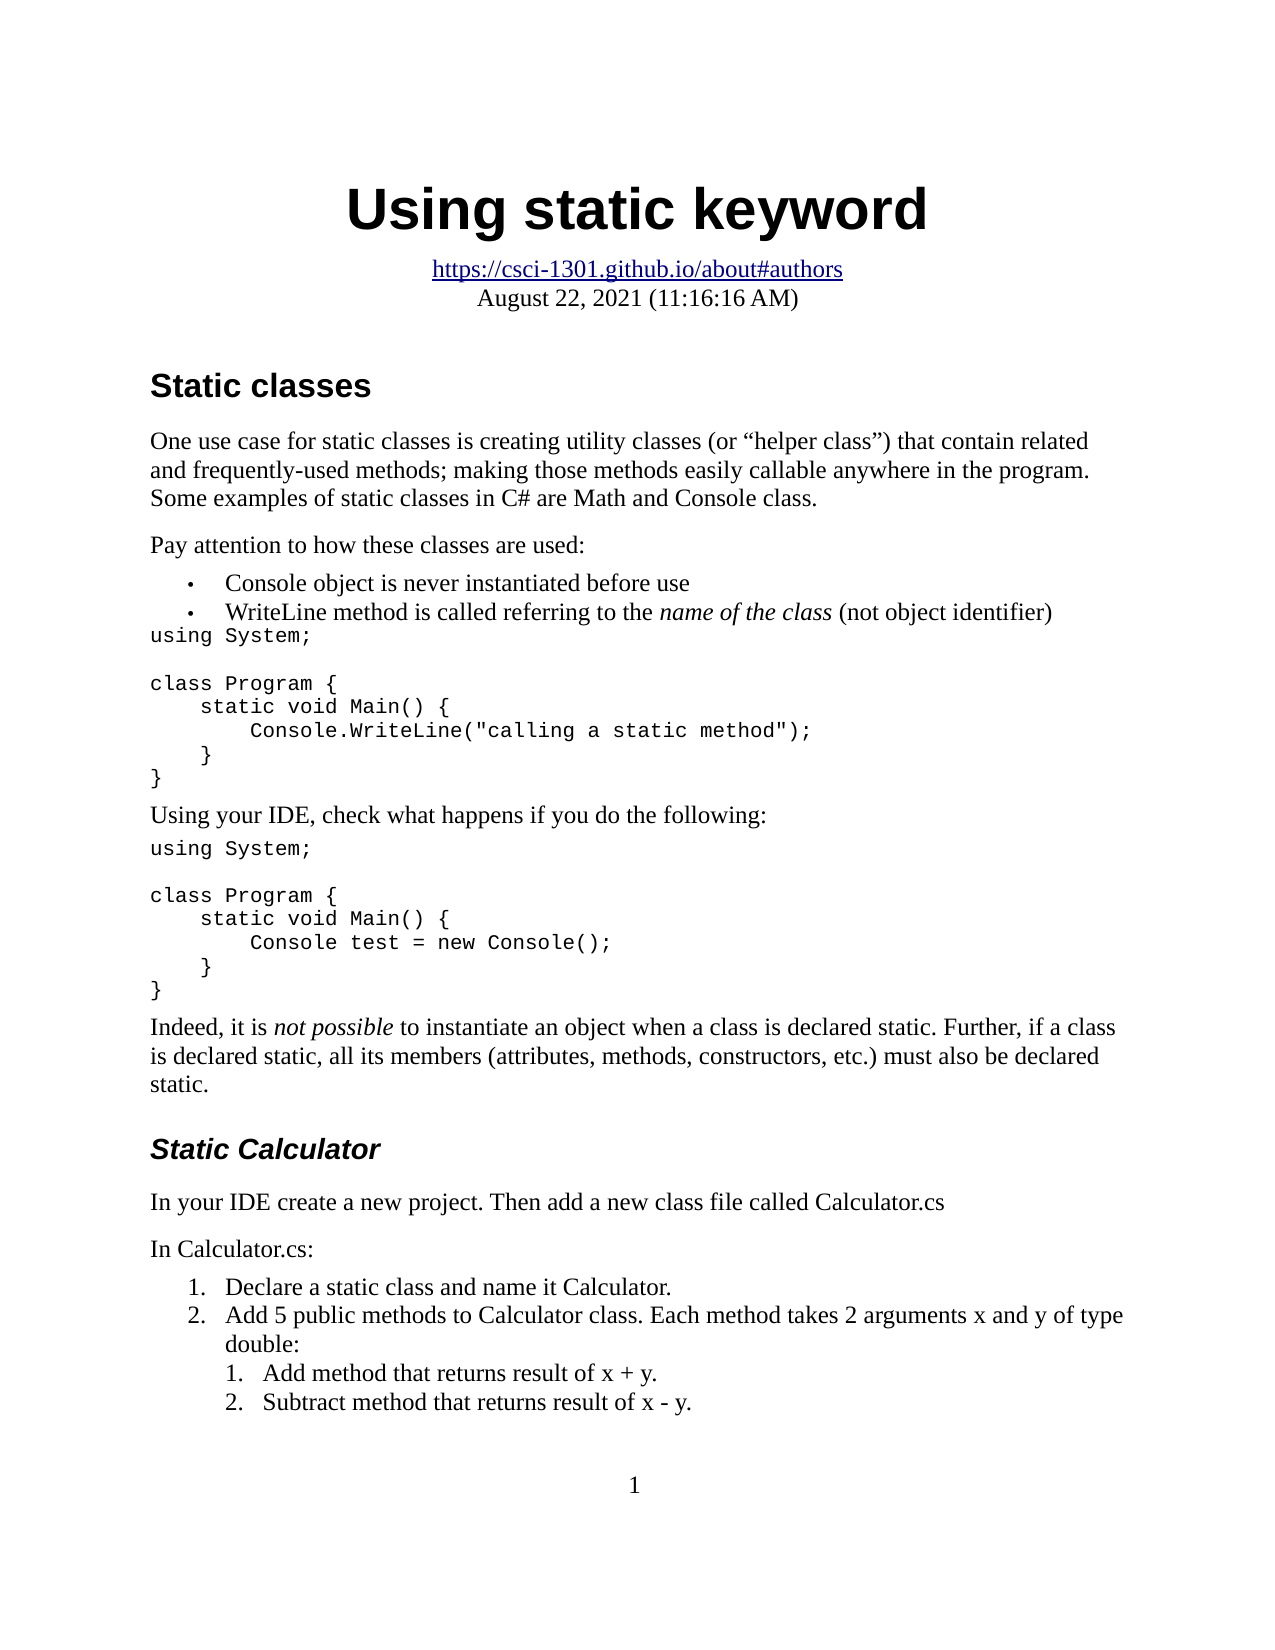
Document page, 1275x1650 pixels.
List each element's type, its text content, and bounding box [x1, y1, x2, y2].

text Console test = new Console(); [150, 932, 1125, 956]
text class Program { [150, 885, 1125, 908]
list Subtract method that returns result of x - y. [225, 1387, 1125, 1415]
text Indeed, it is not possible to instantiate an object when a class is declared static. Further, if a class is declared static, all its members (attributes, methods, constructors, etc.) must also be declared static. [150, 1012, 1125, 1098]
text In your IDE create a new project. Then add a new class file called Calculator.cs [150, 1187, 1125, 1216]
title Using static keyword [150, 175, 1125, 242]
text August 22, 2021 (11:16:16 AM) [150, 283, 1125, 312]
subtitle Static Calculator [150, 1132, 1125, 1166]
list Declare a static class and name it Calculator. [187, 1272, 1125, 1300]
subtitle Static classes [150, 366, 1125, 404]
text } [150, 767, 1125, 791]
text using System; [150, 625, 1125, 649]
list Add 5 public methods to Calculator class. Each method takes 2 arguments x and y of type double: [187, 1300, 1125, 1358]
text One use case for static classes is creating utility classes (or “helper class”) that contain related and frequently-used methods; making those methods easily callable anywhere in the program. Some examples of static classes in C# are Math and Console class. [150, 426, 1125, 512]
text static void Main() { [150, 908, 1125, 932]
text using System; [150, 837, 1125, 861]
text Console.WriteLine("calling a static method"); [150, 720, 1125, 743]
list Console object is never instantiated before use [187, 568, 1125, 597]
text In Calculator.cs: [150, 1234, 1125, 1263]
text class Program { [150, 673, 1125, 696]
text } [150, 956, 1125, 979]
text static void Main() { [150, 696, 1125, 720]
list WriteLine method is called referring to the name of the class (not object identifier) [187, 597, 1125, 625]
text Pay attention to how these classes are used: [150, 530, 1125, 559]
text } [150, 979, 1125, 1003]
list Add method that returns result of x + y. [225, 1358, 1125, 1387]
text Using your IDE, check what happens if you do the following: [150, 800, 1125, 828]
text https://csci-1301.github.io/about#authors [150, 254, 1125, 283]
text } [150, 743, 1125, 767]
